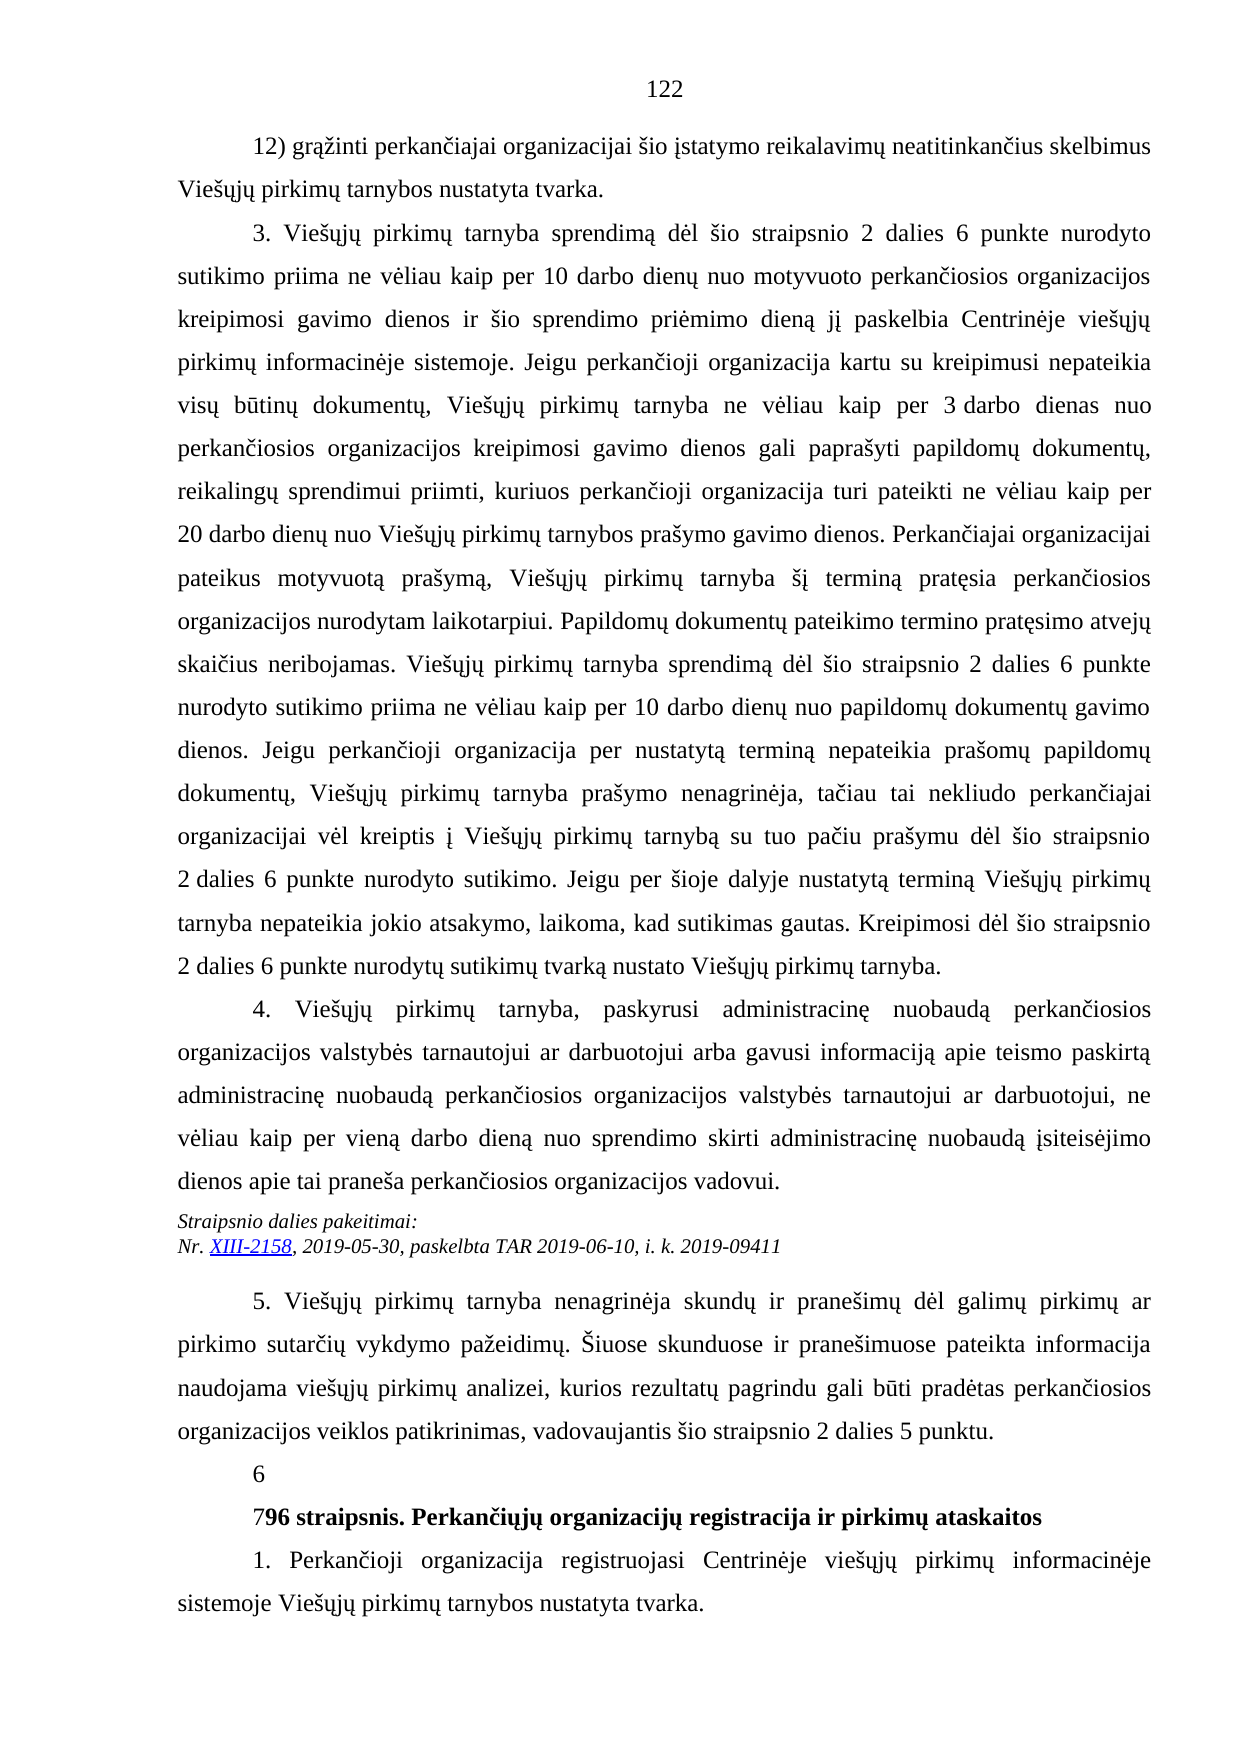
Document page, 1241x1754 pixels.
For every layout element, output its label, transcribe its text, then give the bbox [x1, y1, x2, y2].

text 12) grąžinti perkančiajai organizacijai šio įstatymo reikalavimų neatitinkančius skelbimus Viešųjų pirkimų tarnybos nustatyta tvarka. [177, 131, 1152, 203]
subtitle 96 straipsnis. Perkančiųjų organizacijų registracija ir pirkimų ataskaitos [177, 1502, 1152, 1531]
text 1. Perkančioji organizacija registruojasi Centrinėje viešųjų pirkimų informacinėje sistemoje Viešųjų pirkimų tarnybos nustatyta tvarka. [177, 1545, 1152, 1617]
text Straipsnio dalies pakeitimai: [177, 1209, 1152, 1233]
text 4. Viešųjų pirkimų tarnyba, paskyrusi administracinę nuobaudą perkančiosios organizacijos valstybės tarnautojui ar darbuotojui arba gavusi informaciją apie teismo paskirtą administracinę nuobaudą perkančiosios organizacijos valstybės tarnautojui ar darbuotojui, ne vėliau kaip per vieną darbo dieną nuo sprendimo skirti administracinę nuobaudą įsiteisėjimo dienos apie tai praneša perkančiosios organizacijos vadovui. [177, 994, 1152, 1195]
text 3. Viešųjų pirkimų tarnyba sprendimą dėl šio straipsnio 2 dalies 6 punkte nurodyto sutikimo priima ne vėliau kaip per 10 darbo dienų nuo motyvuoto perkančiosios organizacijos kreipimosi gavimo dienos ir šio sprendimo priėmimo dieną jį paskelbia Centrinėje viešųjų pirkimų informacinėje sistemoje. Jeigu perkančioji organizacija kartu su kreipimusi nepateikia visų būtinų dokumentų, Viešųjų pirkimų tarnyba ne vėliau kaip per 3 darbo dienas nuo perkančiosios organizacijos kreipimosi gavimo dienos gali paprašyti papildomų dokumentų, reikalingų sprendimui priimti, kuriuos perkančioji organizacija turi pateikti ne vėliau kaip per 20 darbo dienų nuo Viešųjų pirkimų tarnybos prašymo gavimo dienos. Perkančiajai organizacijai pateikus motyvuotą prašymą, Viešųjų pirkimų tarnyba šį terminą pratęsia perkančiosios organizacijos nurodytam laikotarpiui. Papildomų dokumentų pateikimo termino pratęsimo atvejų skaičius neribojamas. Viešųjų pirkimų tarnyba sprendimą dėl šio straipsnio 2 dalies 6 punkte nurodyto sutikimo priima ne vėliau kaip per 10 darbo dienų nuo papildomų dokumentų gavimo dienos. Jeigu perkančioji organizacija per nustatytą terminą nepateikia prašomų papildomų dokumentų, Viešųjų pirkimų tarnyba prašymo nenagrinėja, tačiau tai nekliudo perkančiajai organizacijai vėl kreiptis į Viešųjų pirkimų tarnybą su tuo pačiu prašymu dėl šio straipsnio 2 dalies 6 punkte nurodyto sutikimo. Jeigu per šioje dalyje nustatytą terminą Viešųjų pirkimų tarnyba nepateikia jokio atsakymo, laikoma, kad sutikimas gautas. Kreipimosi dėl šio straipsnio 2 dalies 6 punkte nurodytų sutikimų tvarką nustato Viešųjų pirkimų tarnyba. [177, 218, 1152, 979]
text Nr. XIII-2158, 2019-05-30, paskelbta TAR 2019-06-10, i. k. 2019-09411 [177, 1233, 1152, 1258]
text 5. Viešųjų pirkimų tarnyba nenagrinėja skundų ir pranešimų dėl galimų pirkimų ar pirkimo sutarčių vykdymo pažeidimų. Šiuose skunduose ir pranešimuose pateikta informacija naudojama viešųjų pirkimų analizei, kurios rezultatų pagrindu gali būti pradėtas perkančiosios organizacijos veiklos patikrinimas, vadovaujantis šio straipsnio 2 dalies 5 punktu. [177, 1286, 1152, 1444]
